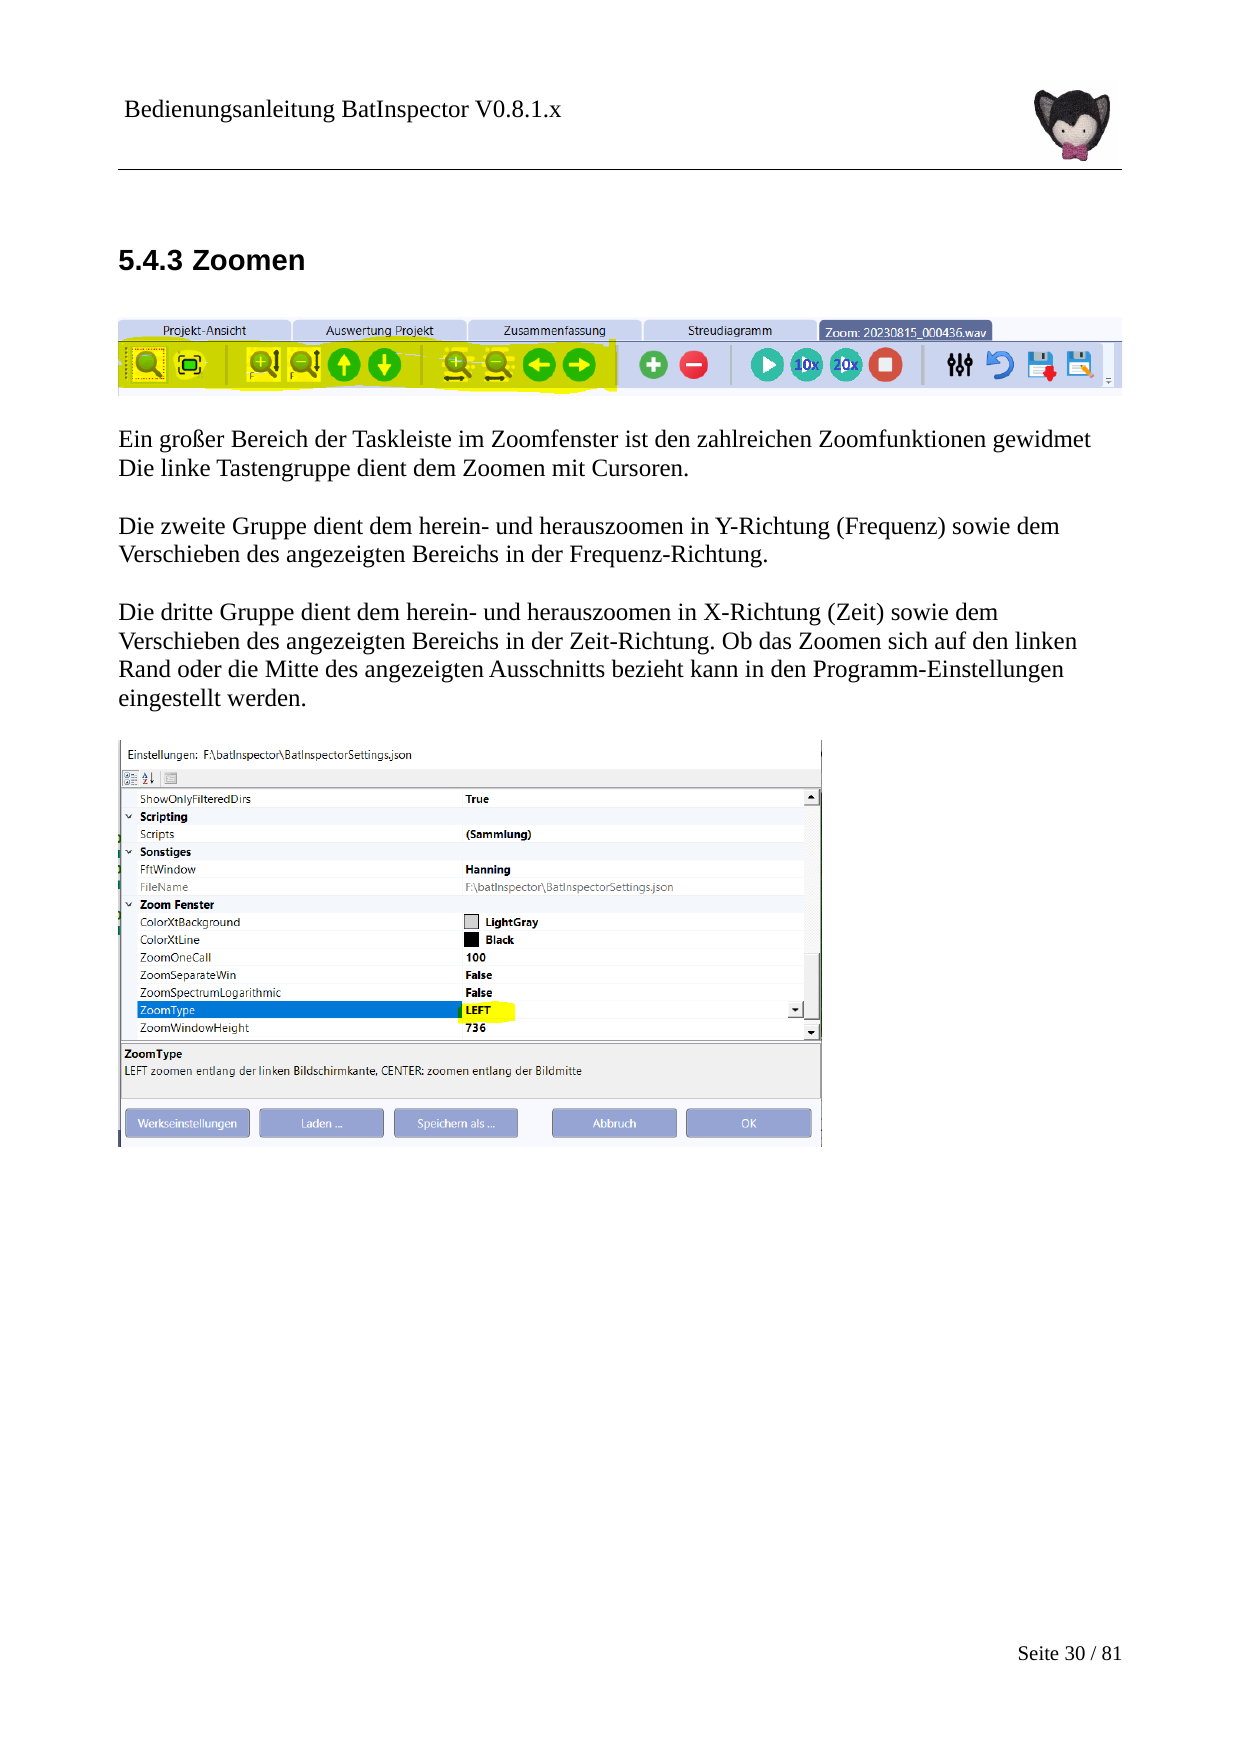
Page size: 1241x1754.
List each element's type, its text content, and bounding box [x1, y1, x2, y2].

picture [118, 317, 1123, 396]
picture [1030, 80, 1119, 169]
text Ein großer Bereich der Taskleiste im Zoomfenster ist den zahlreichen Zoomfunktionen gewidmet [118, 424, 1122, 453]
text Die zweite Gruppe dient dem herein- und herauszoomen in Y-Richtung (Frequenz) sowie dem Verschieben des angezeigten Bereichs in der Frequenz-Richtung. [118, 511, 1122, 568]
subtitle Zoomen [118, 243, 1122, 276]
picture [118, 740, 822, 1147]
text Die linke Tastengruppe dient dem Zoomen mit Cursoren. [118, 453, 1122, 482]
text Die dritte Gruppe dient dem herein- und herauszoomen in X-Richtung (Zeit) sowie dem Verschieben des angezeigten Bereichs in der Zeit-Richtung. Ob das Zoomen sich auf den linken Rand oder die Mitte des angezeigten Ausschnitts bezieht kann in den Programm-Einstellungen eingestellt werden. [118, 597, 1122, 712]
